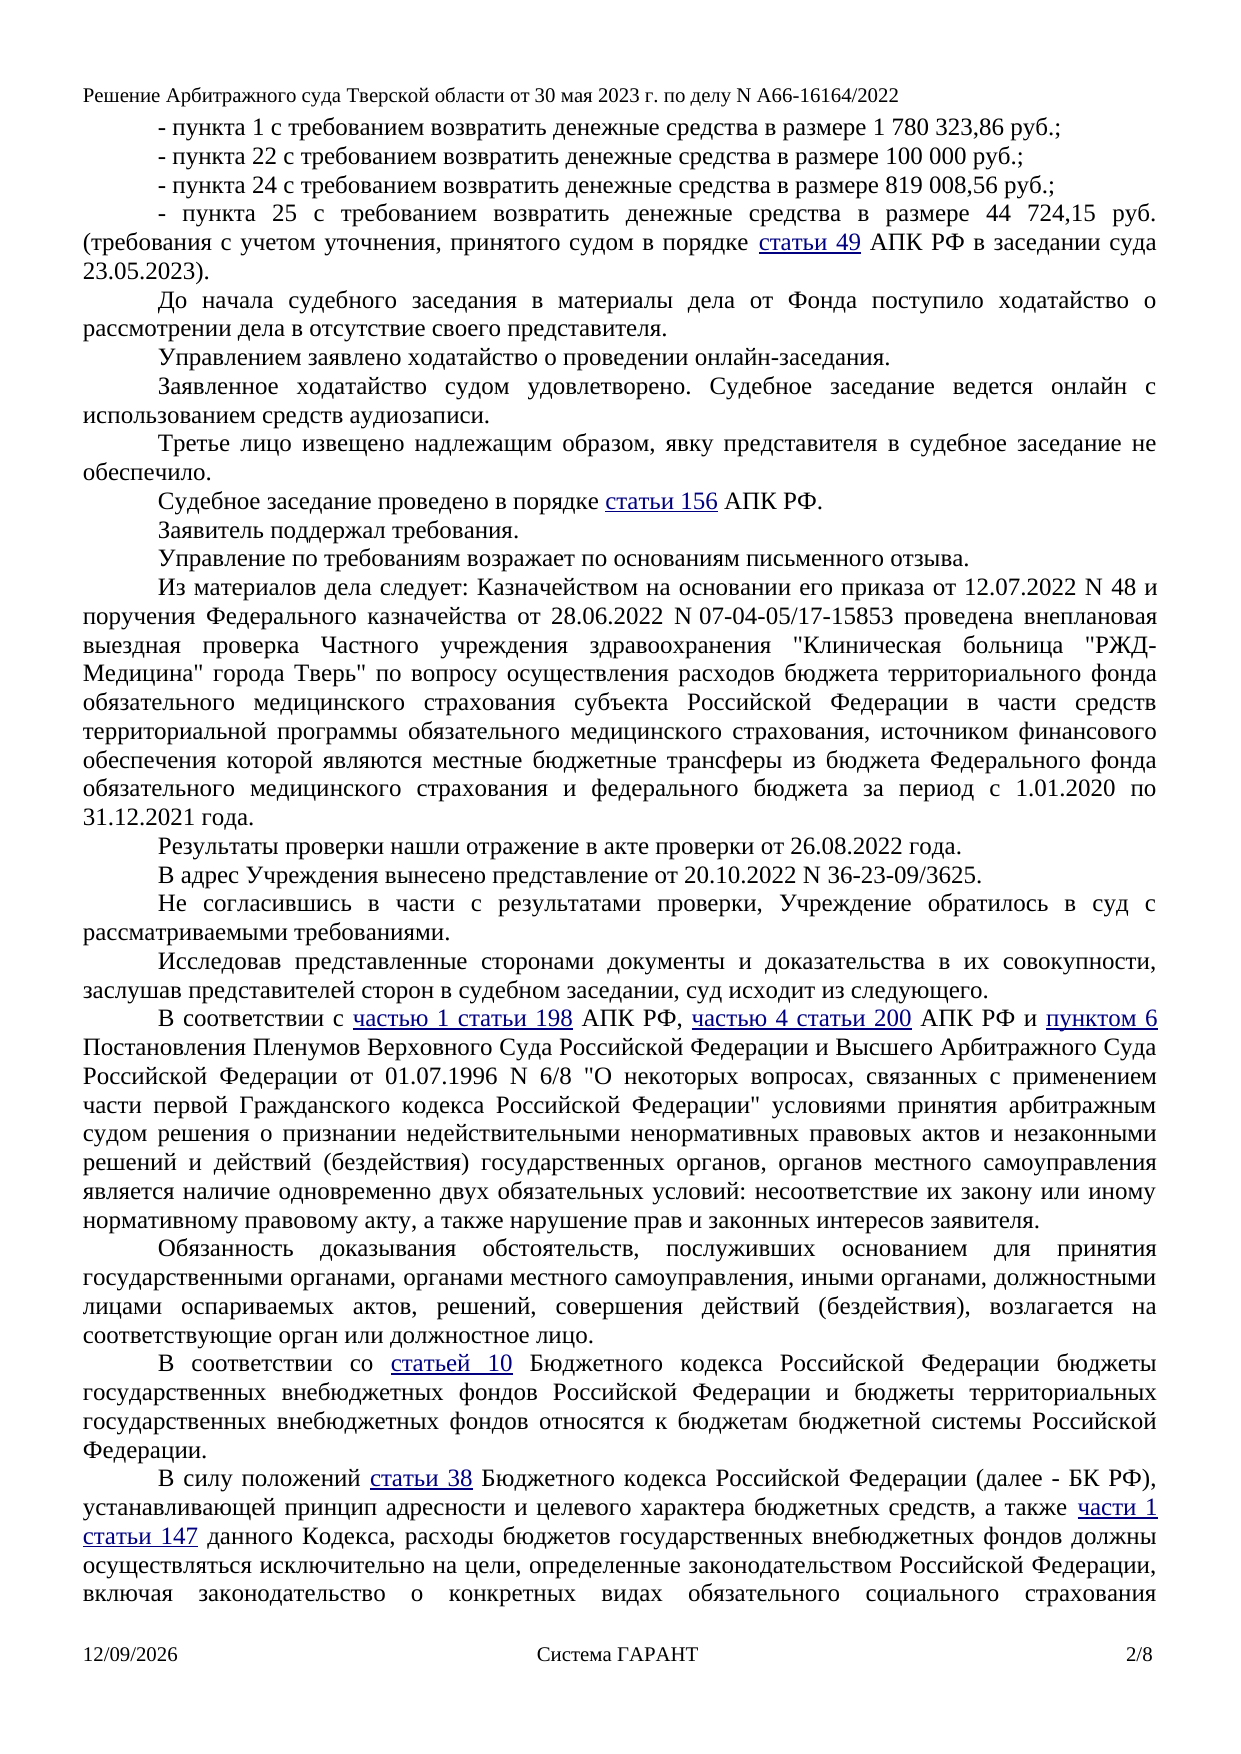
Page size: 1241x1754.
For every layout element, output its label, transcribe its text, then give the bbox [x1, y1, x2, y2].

text Управлением заявлено ходатайство о проведении онлайн-заседания. [83, 342, 1157, 371]
text Не согласившись в части с результатами проверки, Учреждение обратилось в суд с рассматриваемыми требованиями. [83, 888, 1157, 946]
text Заявитель поддержал требования. [83, 515, 1157, 543]
text Третье лицо извещено надлежащим образом, явку представителя в судебное заседание не обеспечило. [83, 428, 1157, 486]
text В адрес Учреждения вынесено представление от 20.10.2022 N 36-23-09/3625. [83, 860, 1157, 888]
text Результаты проверки нашли отражение в акте проверки от 26.08.2022 года. [83, 831, 1157, 860]
text Обязанность доказывания обстоятельств, послуживших основанием для принятия государственными органами, органами местного самоуправления, иными органами, должностными лицами оспариваемых актов, решений, совершения действий (бездействия), возлагается на соответствующие орган или должностное лицо. [83, 1233, 1157, 1348]
text Управление по требованиям возражает по основаниям письменного отзыва. [83, 543, 1157, 572]
text Исследовав представленные сторонами документы и доказательства в их совокупности, заслушав представителей сторон в судебном заседании, суд исходит из следующего. [83, 946, 1157, 1003]
text - пункта 24 с требованием возвратить денежные средства в размере 819 008,56 руб.; [83, 170, 1157, 198]
text - пункта 1 с требованием возвратить денежные средства в размере 1 780 323,86 руб.; [83, 112, 1157, 141]
text До начала судебного заседания в материалы дела от Фонда поступило ходатайство о рассмотрении дела в отсутствие своего представителя. [83, 285, 1157, 342]
text Судебное заседание проведено в порядке статьи 156 АПК РФ. [83, 486, 1157, 515]
text В соответствии с частью 1 статьи 198 АПК РФ, частью 4 статьи 200 АПК РФ и пунктом 6 Постановления Пленумов Верховного Суда Российской Федерации и Высшего Арбитражного Суда Российской Федерации от 01.07.1996 N 6/8 "О некоторых вопросах, связанных с применением части первой Гражданского кодекса Российской Федерации" условиями принятия арбитражным судом решения о признании недействительными ненормативных правовых актов и незаконными решений и действий (бездействия) государственных органов, органов местного самоуправления является наличие одновременно двух обязательных условий: несоответствие их закону или иному нормативному правовому акту, а также нарушение прав и законных интересов заявителя. [83, 1003, 1157, 1233]
text - пункта 22 с требованием возвратить денежные средства в размере 100 000 руб.; [83, 141, 1157, 170]
text Из материалов дела следует: Казначейством на основании его приказа от 12.07.2022 N 48 и поручения Федерального казначейства от 28.06.2022 N 07-04-05/17-15853 проведена внеплановая выездная проверка Частного учреждения здравоохранения "Клиническая больница "РЖД-Медицина" города Тверь" по вопросу осуществления расходов бюджета территориального фонда обязательного медицинского страхования субъекта Российской Федерации в части средств территориальной программы обязательного медицинского страхования, источником финансового обеспечения которой являются местные бюджетные трансферы из бюджета Федерального фонда обязательного медицинского страхования и федерального бюджета за период с 1.01.2020 по 31.12.2021 года. [83, 572, 1157, 831]
text В силу положений статьи 38 Бюджетного кодекса Российской Федерации (далее - БК РФ), устанавливающей принцип адресности и целевого характера бюджетных средств, а также части 1 статьи 147 данного Кодекса, расходы бюджетов государственных внебюджетных фондов должны осуществляться исключительно на цели, определенные законодательством Российской Федерации, включая законодательство о конкретных видах обязательного социального страхования [83, 1463, 1157, 1607]
text - пункта 25 с требованием возвратить денежные средства в размере 44 724,15 руб. (требования с учетом уточнения, принятого судом в порядке статьи 49 АПК РФ в заседании суда 23.05.2023). [83, 198, 1157, 285]
text В соответствии со статьей 10 Бюджетного кодекса Российской Федерации бюджеты государственных внебюджетных фондов Российской Федерации и бюджеты территориальных государственных внебюджетных фондов относятся к бюджетам бюджетной системы Российской Федерации. [83, 1348, 1157, 1463]
text Заявленное ходатайство судом удовлетворено. Судебное заседание ведется онлайн с использованием средств аудиозаписи. [83, 371, 1157, 428]
